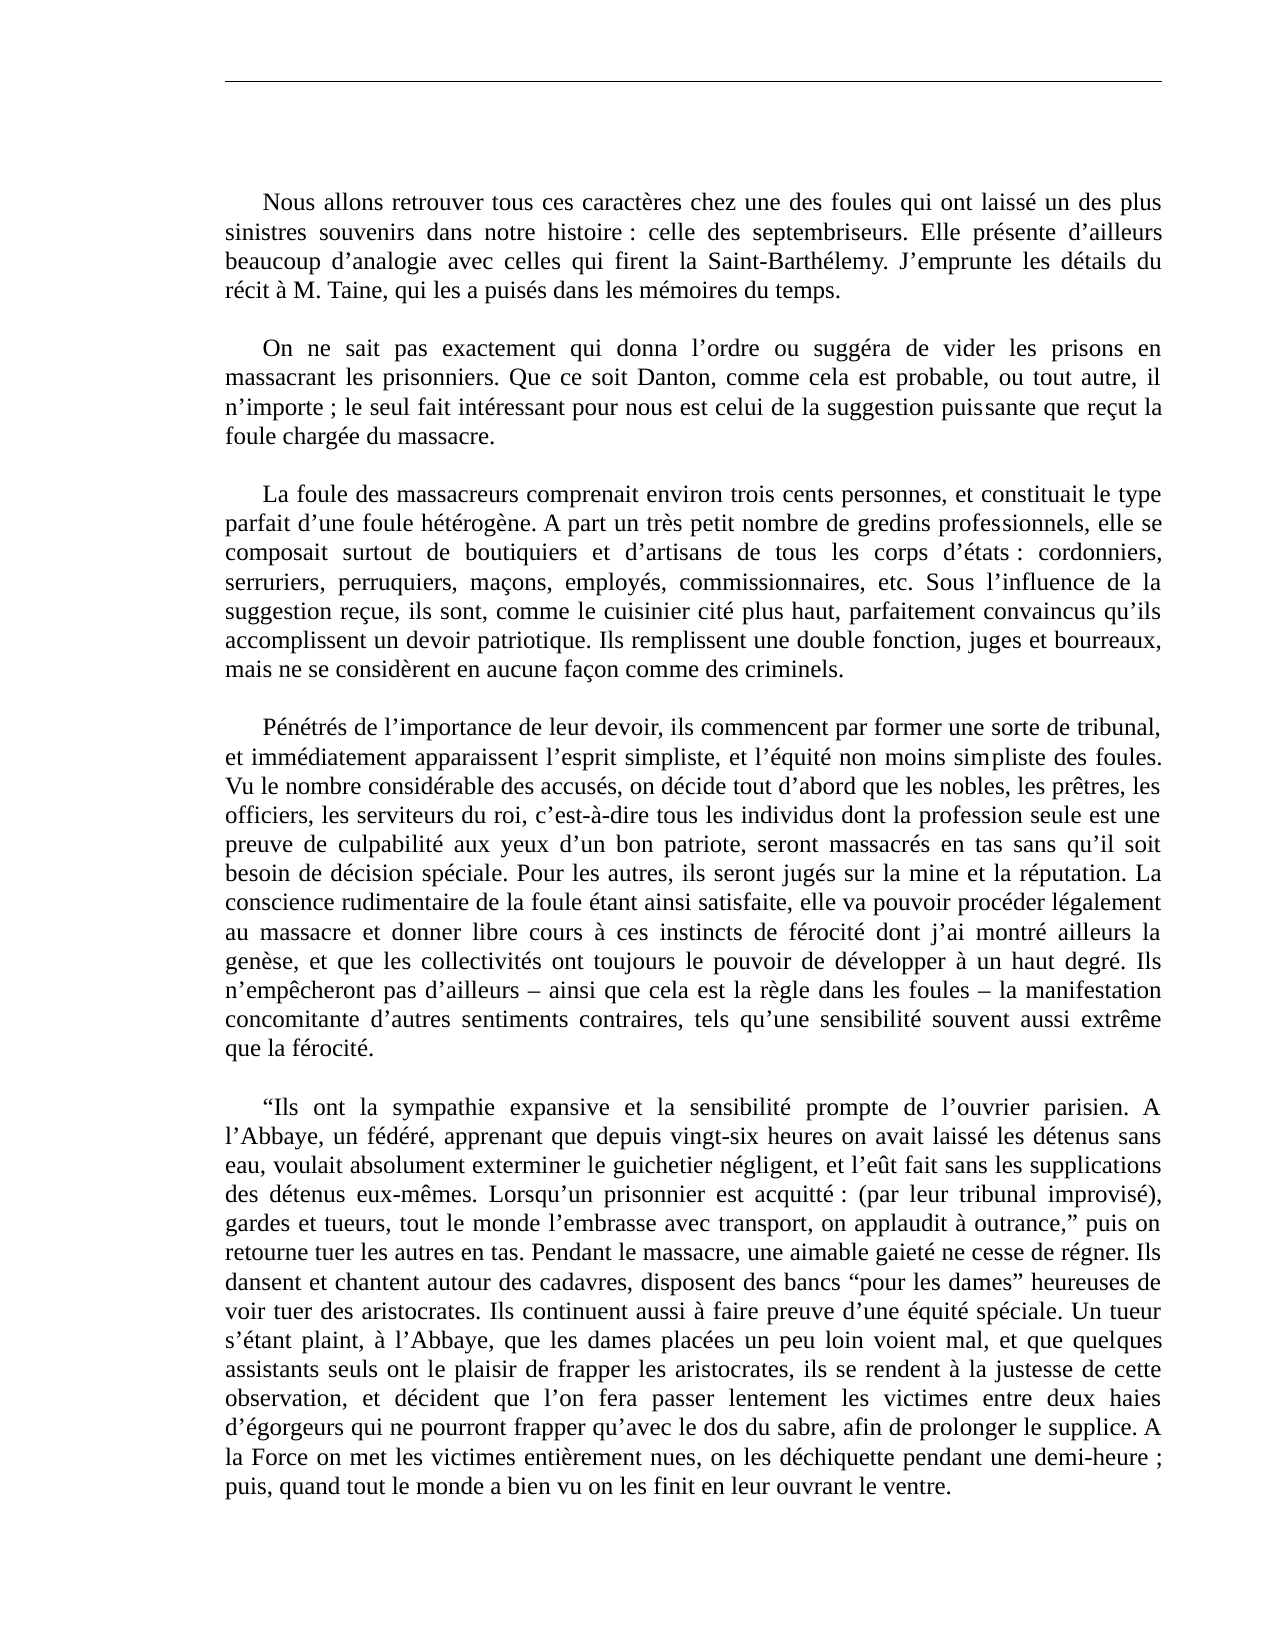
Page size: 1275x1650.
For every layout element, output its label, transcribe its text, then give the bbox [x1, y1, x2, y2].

text On ne sait pas exactement qui donna l’ordre ou suggéra de vider les prisons en massacrant les prisonniers. Que ce soit Danton, comme cela est probable, ou tout autre, il n’importe ; le seul fait intéressant pour nous est celui de la suggestion puis­sante que reçut la foule chargée du massacre. [225, 333, 1162, 450]
text Pénétrés de l’importance de leur devoir, ils commencent par former une sorte de tribunal, et immédiatement apparaissent l’esprit simpliste, et l’équité non moins sim­pliste des foules. Vu le nombre considérable des accusés, on décide tout d’abord que les nobles, les prêtres, les officiers, les serviteurs du roi, c’est-à-dire tous les individus dont la profession seule est une preuve de culpabilité aux yeux d’un bon patriote, seront massacrés en tas sans qu’il soit besoin de décision spéciale. Pour les autres, ils seront jugés sur la mine et la réputation. La conscience rudimentaire de la foule étant ainsi satisfaite, elle va pouvoir procéder légalement au massacre et donner libre cours à ces instincts de férocité dont j’ai montré ailleurs la genèse, et que les collectivités ont toujours le pouvoir de développer à un haut degré. Ils n’empêcheront pas d’ailleurs – ainsi que cela est la règle dans les foules – la manifestation concomitante d’autres sentiments contraires, tels qu’une sensibilité souvent aussi extrême que la férocité. [225, 712, 1162, 1062]
text Nous allons retrouver tous ces caractères chez une des foules qui ont laissé un des plus sinistres souvenirs dans notre histoire : celle des septembriseurs. Elle pré­sente d’ailleurs beaucoup d’analogie avec celles qui firent la Saint-Barthélemy. J’emprunte les détails du récit à M. Taine, qui les a puisés dans les mémoires du temps. [225, 187, 1162, 304]
text La foule des massacreurs comprenait environ trois cents personnes, et constituait le type parfait d’une foule hétérogène. A part un très petit nombre de gredins profes­sionnels, elle se composait surtout de boutiquiers et d’artisans de tous les corps d’états : cordonniers, serruriers, perruquiers, maçons, employés, commissionnaires, etc. Sous l’influence de la suggestion reçue, ils sont, comme le cuisinier cité plus haut, parfaitement convaincus qu’ils accomplissent un devoir patriotique. Ils remplissent une double fonction, juges et bourreaux, mais ne se considèrent en aucune façon com­me des criminels. [225, 479, 1162, 683]
text “Ils ont la sympathie expansive et la sensibilité prompte de l’ouvrier parisien. A l’Abbaye, un fédéré, apprenant que depuis vingt-six heures on avait laissé les détenus sans eau, voulait absolument exterminer le guichetier négligent, et l’eût fait sans les supplications des détenus eux-mêmes. Lorsqu’un prisonnier est acquitté : (par leur tribunal improvisé), gardes et tueurs, tout le monde l’embrasse avec transport, on applaudit à outrance,” puis on retourne tuer les autres en tas. Pendant le massacre, une aimable gaieté ne cesse de régner. Ils dansent et chantent autour des cadavres, disposent des bancs “pour les dames” heureuses de voir tuer des aristocrates. Ils continuent aussi à faire preuve d’une équité spéciale. Un tueur s’étant plaint, à l’Abbaye, que les dames placées un peu loin voient mal, et que quel­ques assistants seuls ont le plaisir de frapper les aristocrates, ils se rendent à la justesse de cette observation, et décident que l’on fera passer lentement les victimes entre deux haies d’égorgeurs qui ne pourront frapper qu’avec le dos du sabre, afin de prolonger le supplice. A la Force on met les victimes entièrement nues, on les déchiquette pendant une demi-heure ; puis, quand tout le monde a bien vu on les finit en leur ouvrant le ventre. [225, 1092, 1162, 1500]
